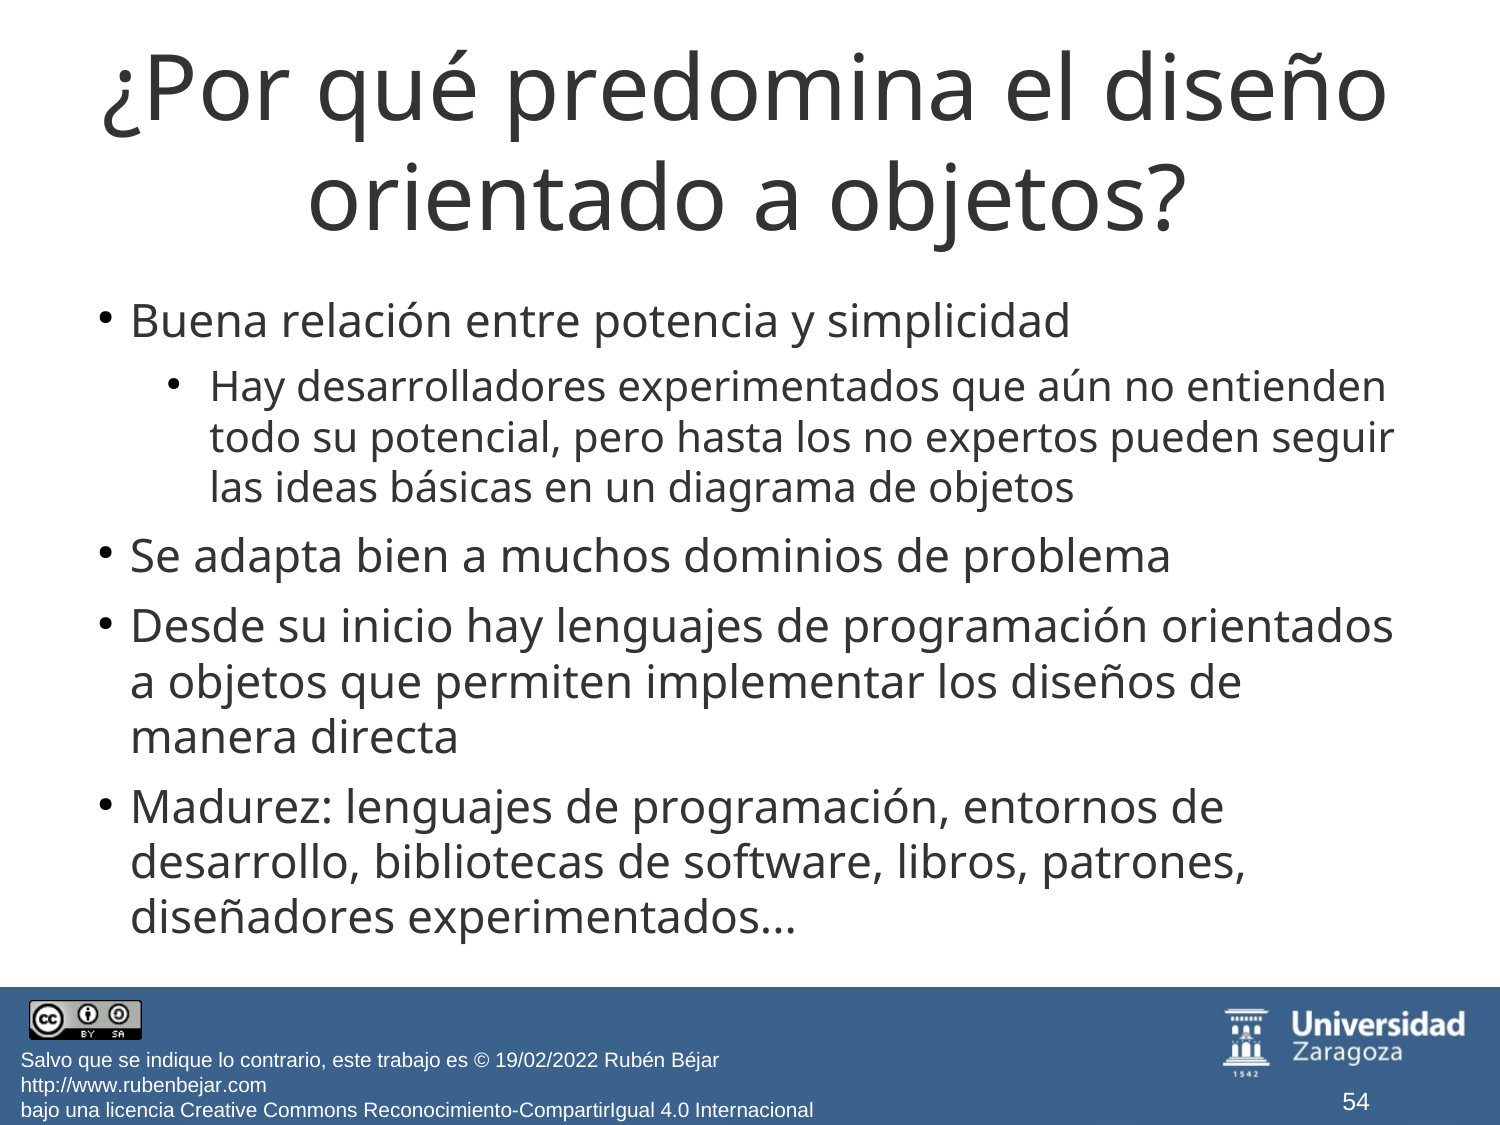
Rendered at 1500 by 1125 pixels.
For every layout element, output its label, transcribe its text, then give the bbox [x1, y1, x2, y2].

list Buena relación entre potencia y simplicidad Hay desarrolladores experimentados que aún no entienden todo su potencial, pero hasta los no expertos pueden seguir las ideas básicas en un diagrama de objetos Se adapta bien a muchos dominios de problema Desde su inicio hay lenguajes de programación orientados a objetos que permiten implementar los diseños de manera directa Madurez: lenguajes de programación, entornos de desarrollo, bibliotecas de software, libros, patrones, diseñadores experimentados... [82, 283, 1418, 957]
picture [0, 987, 1500, 1125]
title ¿Por qué predomina el diseño orientado a objetos? [74, 21, 1420, 257]
